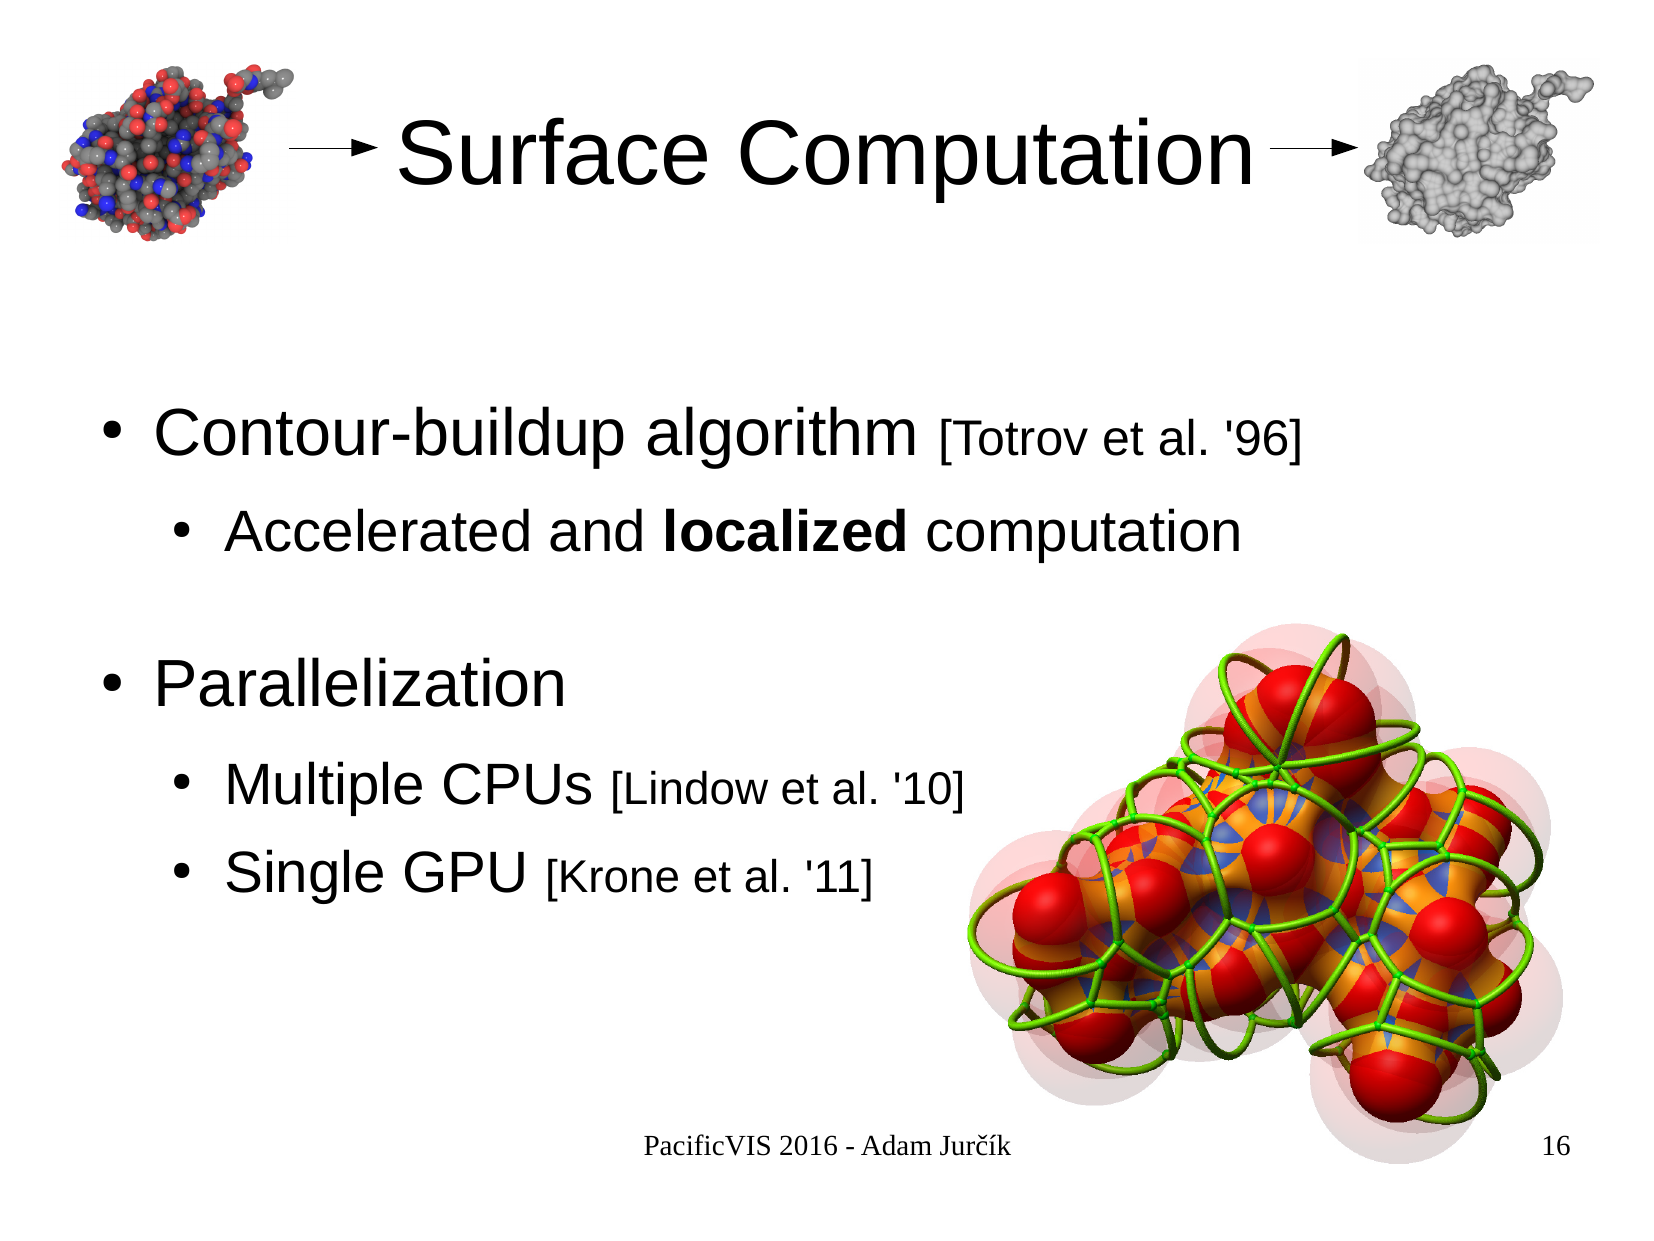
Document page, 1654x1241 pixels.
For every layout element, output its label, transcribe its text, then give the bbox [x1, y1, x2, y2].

list Contour-buildup algorithm [Totrov et al. '96] Accelerated and localized computation Parallelization Multiple CPUs [Lindow et al. '10] Single GPU [Krone et al. '11] [82, 290, 1571, 1109]
picture [963, 620, 1565, 1166]
title Surface Computation [82, 49, 1571, 257]
picture [1358, 58, 1600, 244]
picture [59, 62, 296, 244]
